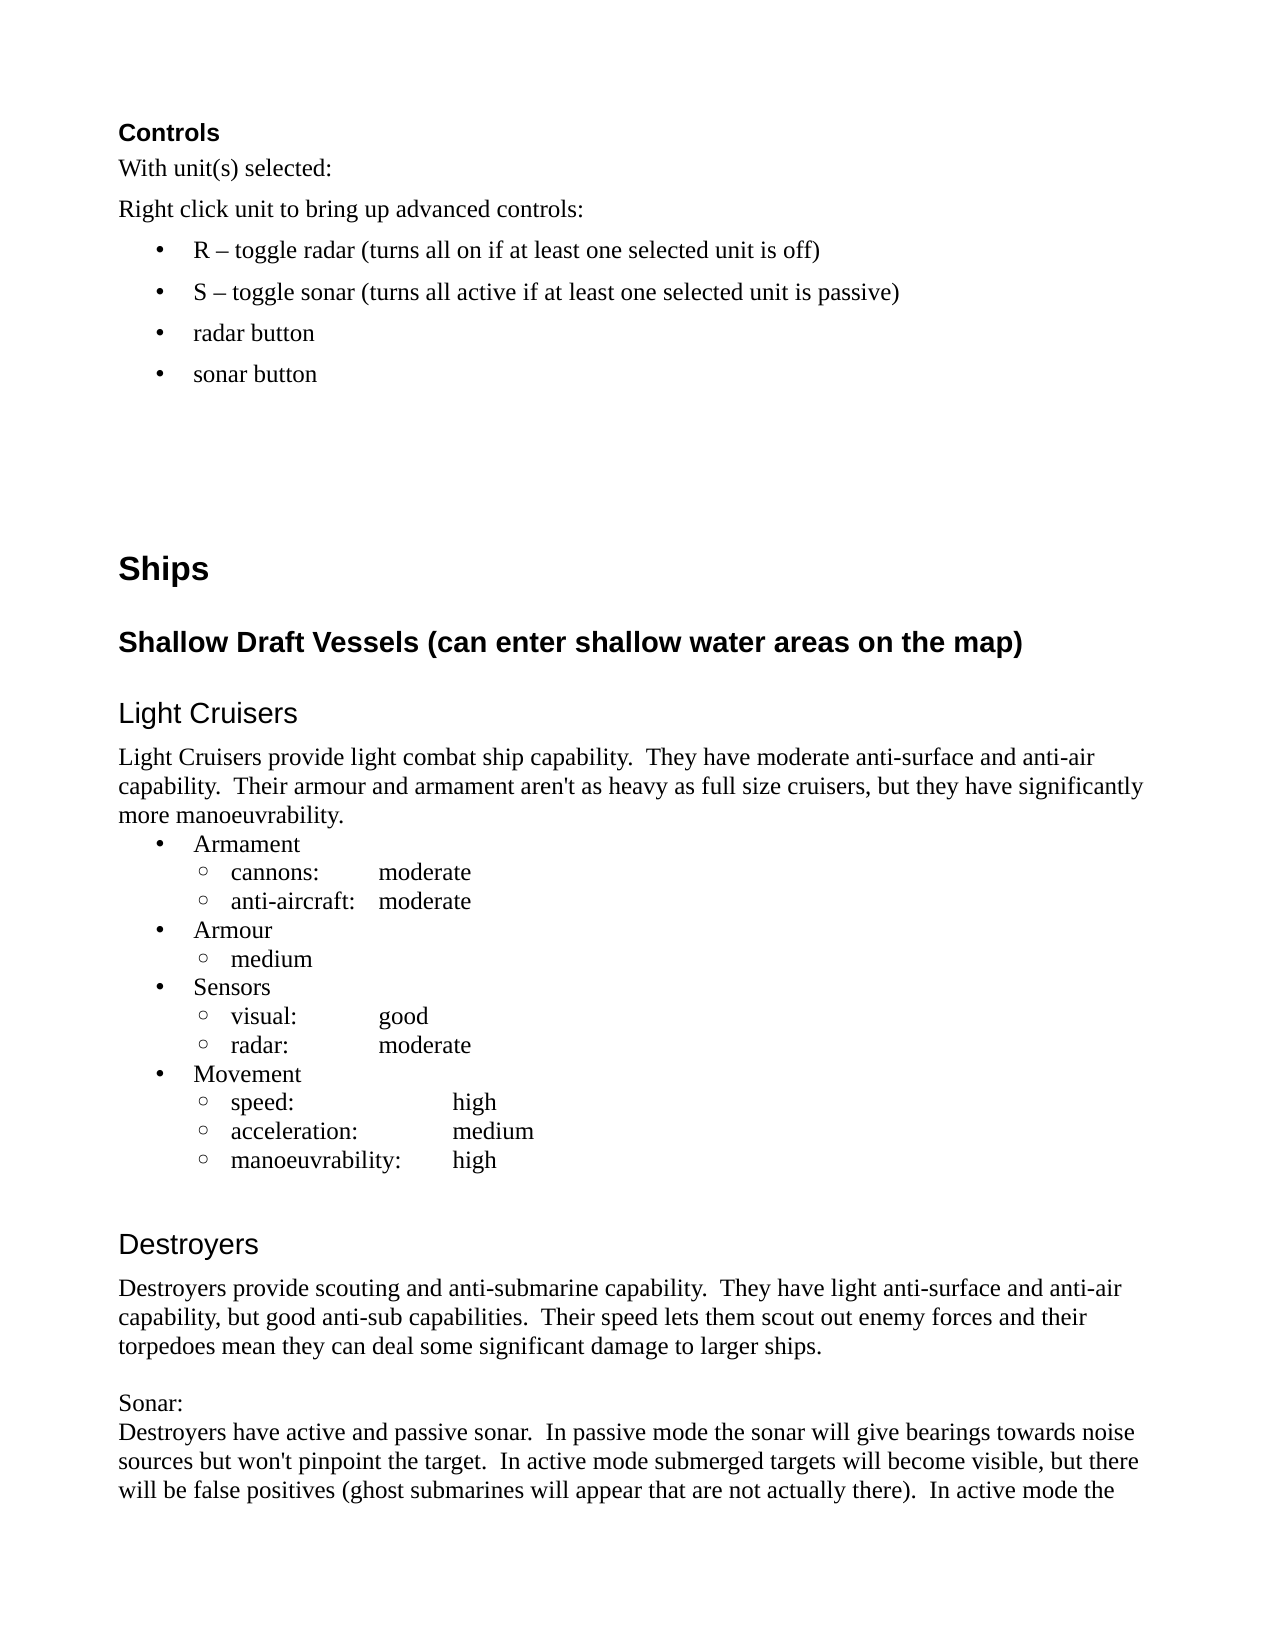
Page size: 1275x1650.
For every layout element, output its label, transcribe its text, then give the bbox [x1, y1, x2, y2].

list Movement [156, 1059, 1157, 1087]
subtitle Controls [118, 118, 1157, 147]
list sonar button [156, 359, 1157, 388]
list radar button [156, 318, 1157, 347]
text With unit(s) selected: [118, 153, 1157, 182]
list visual: good [193, 1001, 1157, 1030]
text Destroyers provide scouting and anti-submarine capability. They have light anti-surface and anti-air capability, but good anti-sub capabilities. Their speed lets them scout out enemy forces and their torpedoes mean they can deal some significant damage to larger ships. [118, 1273, 1157, 1360]
list medium [193, 944, 1157, 972]
text Sonar: [118, 1388, 1157, 1417]
list Armour [156, 915, 1157, 944]
subtitle Destroyers [118, 1227, 1157, 1261]
subtitle Shallow Draft Vessels (can enter shallow water areas on the map) [118, 625, 1157, 659]
list cannons: moderate [193, 857, 1157, 886]
subtitle Light Cruisers [118, 696, 1157, 730]
list manoeuvrability: high [193, 1145, 1157, 1174]
list S – toggle sonar (turns all active if at least one selected unit is passive) [156, 277, 1157, 305]
subtitle Ships [118, 549, 1157, 588]
list Sensors [156, 972, 1157, 1001]
text Destroyers have active and passive sonar. In passive mode the sonar will give bearings towards noise sources but won't pinpoint the target. In active mode submerged targets will become visible, but there will be false positives (ghost submarines will appear that are not actually there). In active mode the [118, 1417, 1157, 1503]
list Armament [156, 829, 1157, 857]
text Right click unit to bring up advanced controls: [118, 194, 1157, 223]
list speed: high [193, 1087, 1157, 1116]
list radar: moderate [193, 1030, 1157, 1059]
list anti-aircraft: moderate [193, 886, 1157, 915]
text Light Cruisers provide light combat ship capability. They have moderate anti-surface and anti-air capability. Their armour and armament aren't as heavy as full size cruisers, but they have significantly more manoeuvrability. [118, 742, 1157, 829]
list R – toggle radar (turns all on if at least one selected unit is off) [156, 235, 1157, 264]
list acceleration: medium [193, 1116, 1157, 1145]
